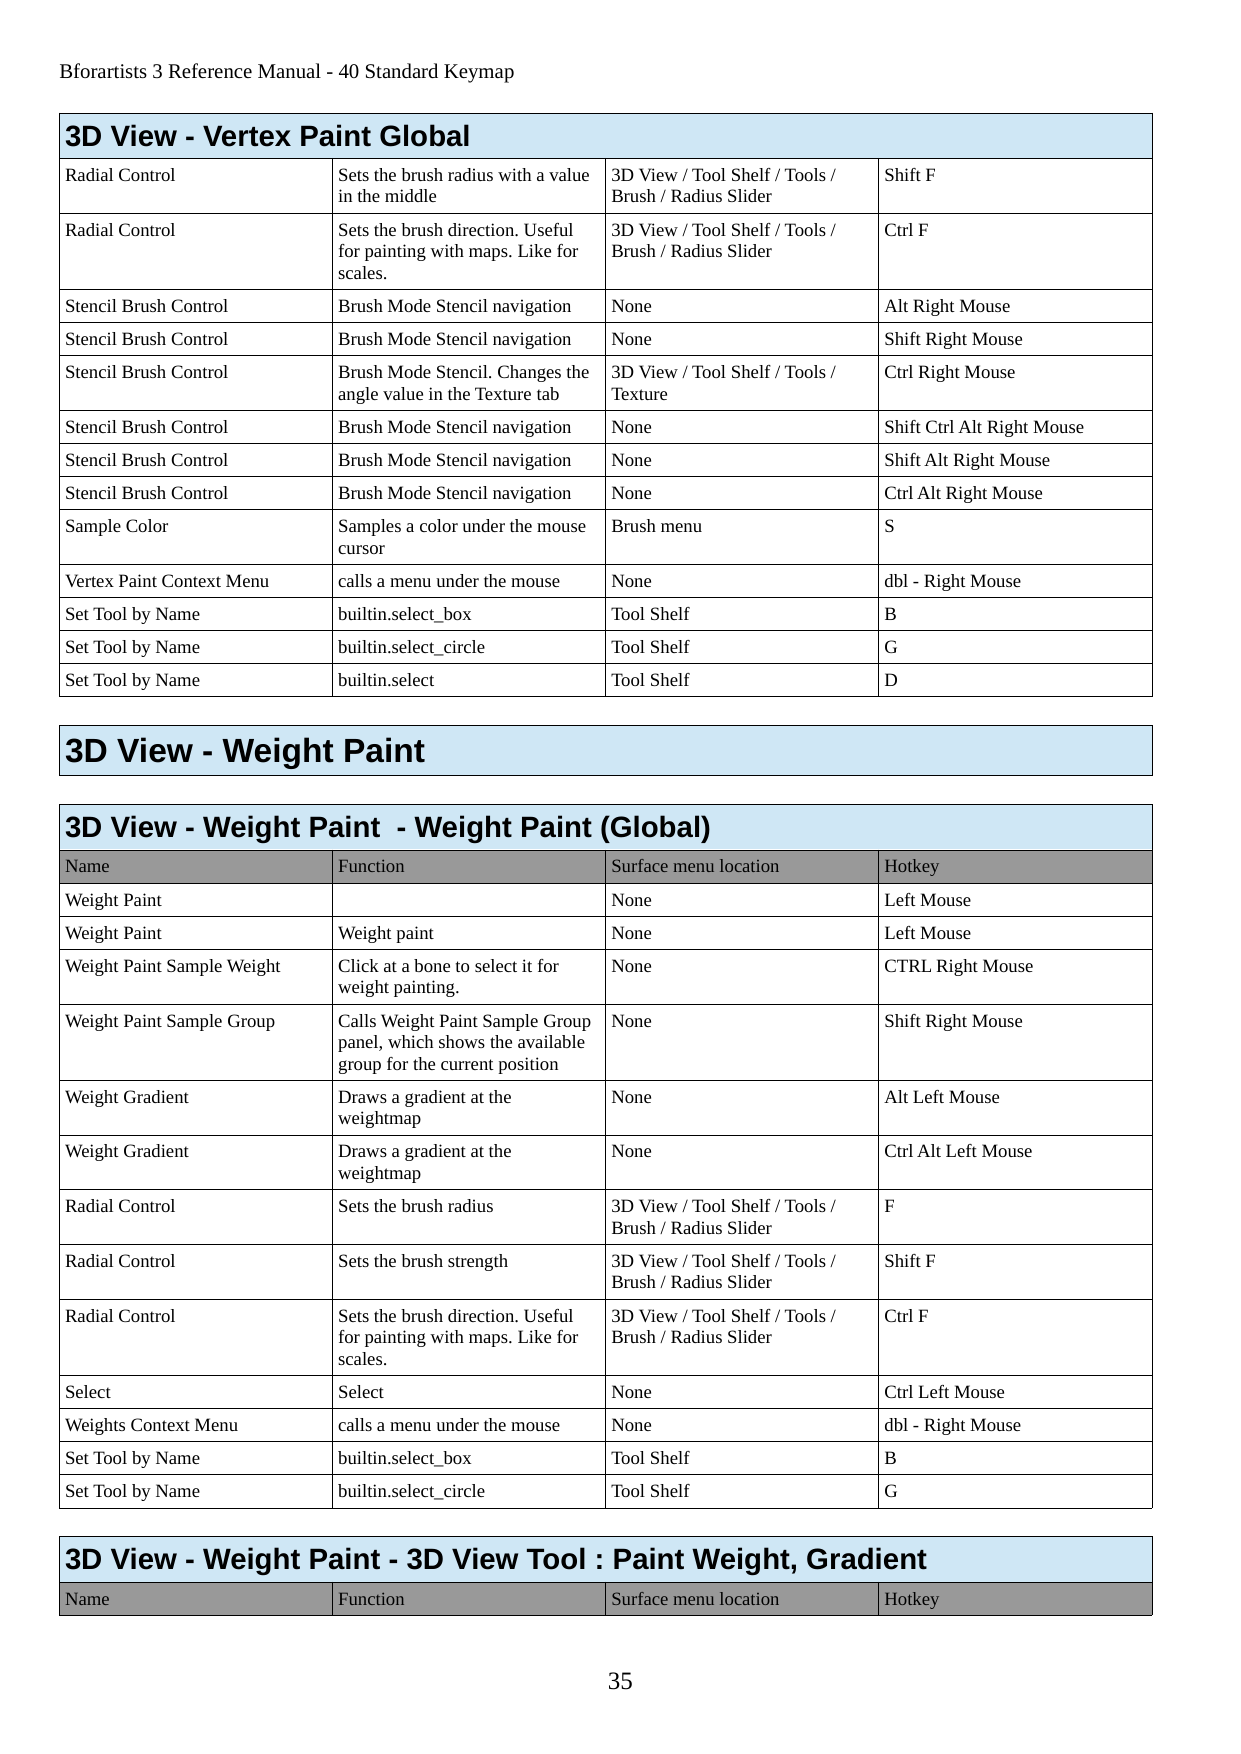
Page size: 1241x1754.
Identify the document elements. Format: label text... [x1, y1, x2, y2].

table_cell Tool Shelf [606, 1475, 878, 1507]
table_cell None [606, 950, 878, 1004]
table_cell B [879, 1442, 1152, 1474]
table_cell B [879, 598, 1152, 630]
table_cell Shift F [879, 159, 1152, 213]
table_cell None [606, 1136, 878, 1189]
table_cell Set Tool by Name [60, 1475, 332, 1507]
table_cell Stencil Brush Control [60, 444, 332, 476]
table_cell Radial Control [60, 1190, 332, 1244]
table_cell Radial Control [60, 159, 332, 213]
table_cell Sets the brush strength [333, 1245, 605, 1299]
table_header 3D View - Vertex Paint Global [60, 114, 1152, 158]
table_cell G [879, 631, 1152, 663]
table_cell Vertex Paint Context Menu [60, 565, 332, 597]
table_cell Radial Control [60, 214, 332, 289]
table_cell Hotkey [879, 1583, 1152, 1615]
table_cell 3D View / Tool Shelf / Tools / Brush / Radius Slider [606, 1190, 878, 1244]
table_cell Shift Alt Right Mouse [879, 444, 1152, 476]
table_cell Name [60, 1583, 332, 1615]
table_cell Weight Paint Sample Group [60, 1005, 332, 1080]
table_cell 3D View / Tool Shelf / Tools / Brush / Radius Slider [606, 1300, 878, 1375]
table_cell Ctrl Right Mouse [879, 356, 1152, 410]
table_cell Sets the brush radius with a value in the middle [333, 159, 605, 213]
table_cell None [606, 411, 878, 443]
table_cell Name [60, 851, 332, 883]
table_cell G [879, 1475, 1152, 1507]
table_cell Set Tool by Name [60, 598, 332, 630]
table_cell None [606, 444, 878, 476]
table_cell Alt Left Mouse [879, 1081, 1152, 1134]
table_cell Weight paint [333, 917, 605, 949]
table_cell Weight Gradient [60, 1081, 332, 1134]
table_cell Tool Shelf [606, 664, 878, 696]
table_cell None [606, 565, 878, 597]
table_cell Ctrl Left Mouse [879, 1376, 1152, 1408]
table_cell D [879, 664, 1152, 696]
table_cell Left Mouse [879, 884, 1152, 916]
table_header 3D View - Weight Paint - 3D View Tool : Paint Weight, Gradient [60, 1537, 1152, 1582]
table_header 3D View - Weight Paint [60, 726, 1152, 775]
table_cell S [879, 510, 1152, 564]
table_cell F [879, 1190, 1152, 1244]
table_cell Radial Control [60, 1300, 332, 1375]
table_cell Sets the brush radius [333, 1190, 605, 1244]
table_cell calls a menu under the mouse [333, 565, 605, 597]
table_cell builtin.select_circle [333, 631, 605, 663]
table_cell 3D View / Tool Shelf / Tools / Brush / Radius Slider [606, 159, 878, 213]
table_cell Sample Color [60, 510, 332, 564]
table_cell Brush menu [606, 510, 878, 564]
table_cell Ctrl Alt Left Mouse [879, 1136, 1152, 1189]
table_cell Select [333, 1376, 605, 1408]
table_cell Shift Ctrl Alt Right Mouse [879, 411, 1152, 443]
table_cell Radial Control [60, 1245, 332, 1299]
table_cell Draws a gradient at the weightmap [333, 1136, 605, 1189]
table_cell Ctrl Alt Right Mouse [879, 477, 1152, 509]
table_cell 3D View / Tool Shelf / Tools / Brush / Radius Slider [606, 214, 878, 289]
table_cell Set Tool by Name [60, 631, 332, 663]
table_cell dbl - Right Mouse [879, 565, 1152, 597]
table_cell None [606, 1409, 878, 1441]
table_cell Ctrl F [879, 214, 1152, 289]
table_cell Brush Mode Stencil. Changes the angle value in the Texture tab [333, 356, 605, 410]
table_cell Stencil Brush Control [60, 477, 332, 509]
table_cell builtin.select_box [333, 1442, 605, 1474]
table_cell Weight Paint [60, 917, 332, 949]
table_cell builtin.select [333, 664, 605, 696]
table_cell Sets the brush direction. Useful for painting with maps. Like for scales. [333, 1300, 605, 1375]
table_cell None [606, 1081, 878, 1134]
table_cell calls a menu under the mouse [333, 1409, 605, 1441]
table_cell dbl - Right Mouse [879, 1409, 1152, 1441]
table_cell None [606, 884, 878, 916]
table_cell Tool Shelf [606, 631, 878, 663]
table_cell Set Tool by Name [60, 1442, 332, 1474]
table_cell Shift Right Mouse [879, 323, 1152, 355]
table_cell Select [60, 1376, 332, 1408]
table_cell 3D View / Tool Shelf / Tools / Brush / Radius Slider [606, 1245, 878, 1299]
table_cell Shift Right Mouse [879, 1005, 1152, 1080]
table_cell Brush Mode Stencil navigation [333, 444, 605, 476]
table_cell Brush Mode Stencil navigation [333, 290, 605, 322]
table_cell Surface menu location [606, 851, 878, 883]
table_cell Brush Mode Stencil navigation [333, 477, 605, 509]
table_cell None [606, 917, 878, 949]
table_cell Stencil Brush Control [60, 356, 332, 410]
table_cell None [606, 1005, 878, 1080]
table_cell None [606, 323, 878, 355]
table_cell Draws a gradient at the weightmap [333, 1081, 605, 1134]
table_cell None [606, 477, 878, 509]
table_cell Ctrl F [879, 1300, 1152, 1375]
table_cell Shift F [879, 1245, 1152, 1299]
table_cell Alt Right Mouse [879, 290, 1152, 322]
table_cell [333, 884, 605, 916]
table_cell Brush Mode Stencil navigation [333, 411, 605, 443]
table_cell Function [333, 1583, 605, 1615]
table_cell 3D View / Tool Shelf / Tools / Texture [606, 356, 878, 410]
table_cell Function [333, 851, 605, 883]
table_cell Weights Context Menu [60, 1409, 332, 1441]
table_cell None [606, 1376, 878, 1408]
table_cell Tool Shelf [606, 598, 878, 630]
table_cell Sets the brush direction. Useful for painting with maps. Like for scales. [333, 214, 605, 289]
table_cell Brush Mode Stencil navigation [333, 323, 605, 355]
table_cell Weight Gradient [60, 1136, 332, 1189]
table_cell builtin.select_circle [333, 1475, 605, 1507]
table_cell Stencil Brush Control [60, 323, 332, 355]
table_header 3D View - Weight Paint - Weight Paint (Global) [60, 805, 1152, 849]
table_cell Tool Shelf [606, 1442, 878, 1474]
table_cell Calls Weight Paint Sample Group panel, which shows the available group for the current position [333, 1005, 605, 1080]
table_cell builtin.select_box [333, 598, 605, 630]
table_cell Weight Paint [60, 884, 332, 916]
table_cell None [606, 290, 878, 322]
table_cell Samples a color under the mouse cursor [333, 510, 605, 564]
table_cell Hotkey [879, 851, 1152, 883]
table_cell Stencil Brush Control [60, 290, 332, 322]
table_cell Weight Paint Sample Weight [60, 950, 332, 1004]
table_cell CTRL Right Mouse [879, 950, 1152, 1004]
table_cell Surface menu location [606, 1583, 878, 1615]
table_cell Set Tool by Name [60, 664, 332, 696]
table_cell Left Mouse [879, 917, 1152, 949]
table_cell Click at a bone to select it for weight painting. [333, 950, 605, 1004]
table_cell Stencil Brush Control [60, 411, 332, 443]
